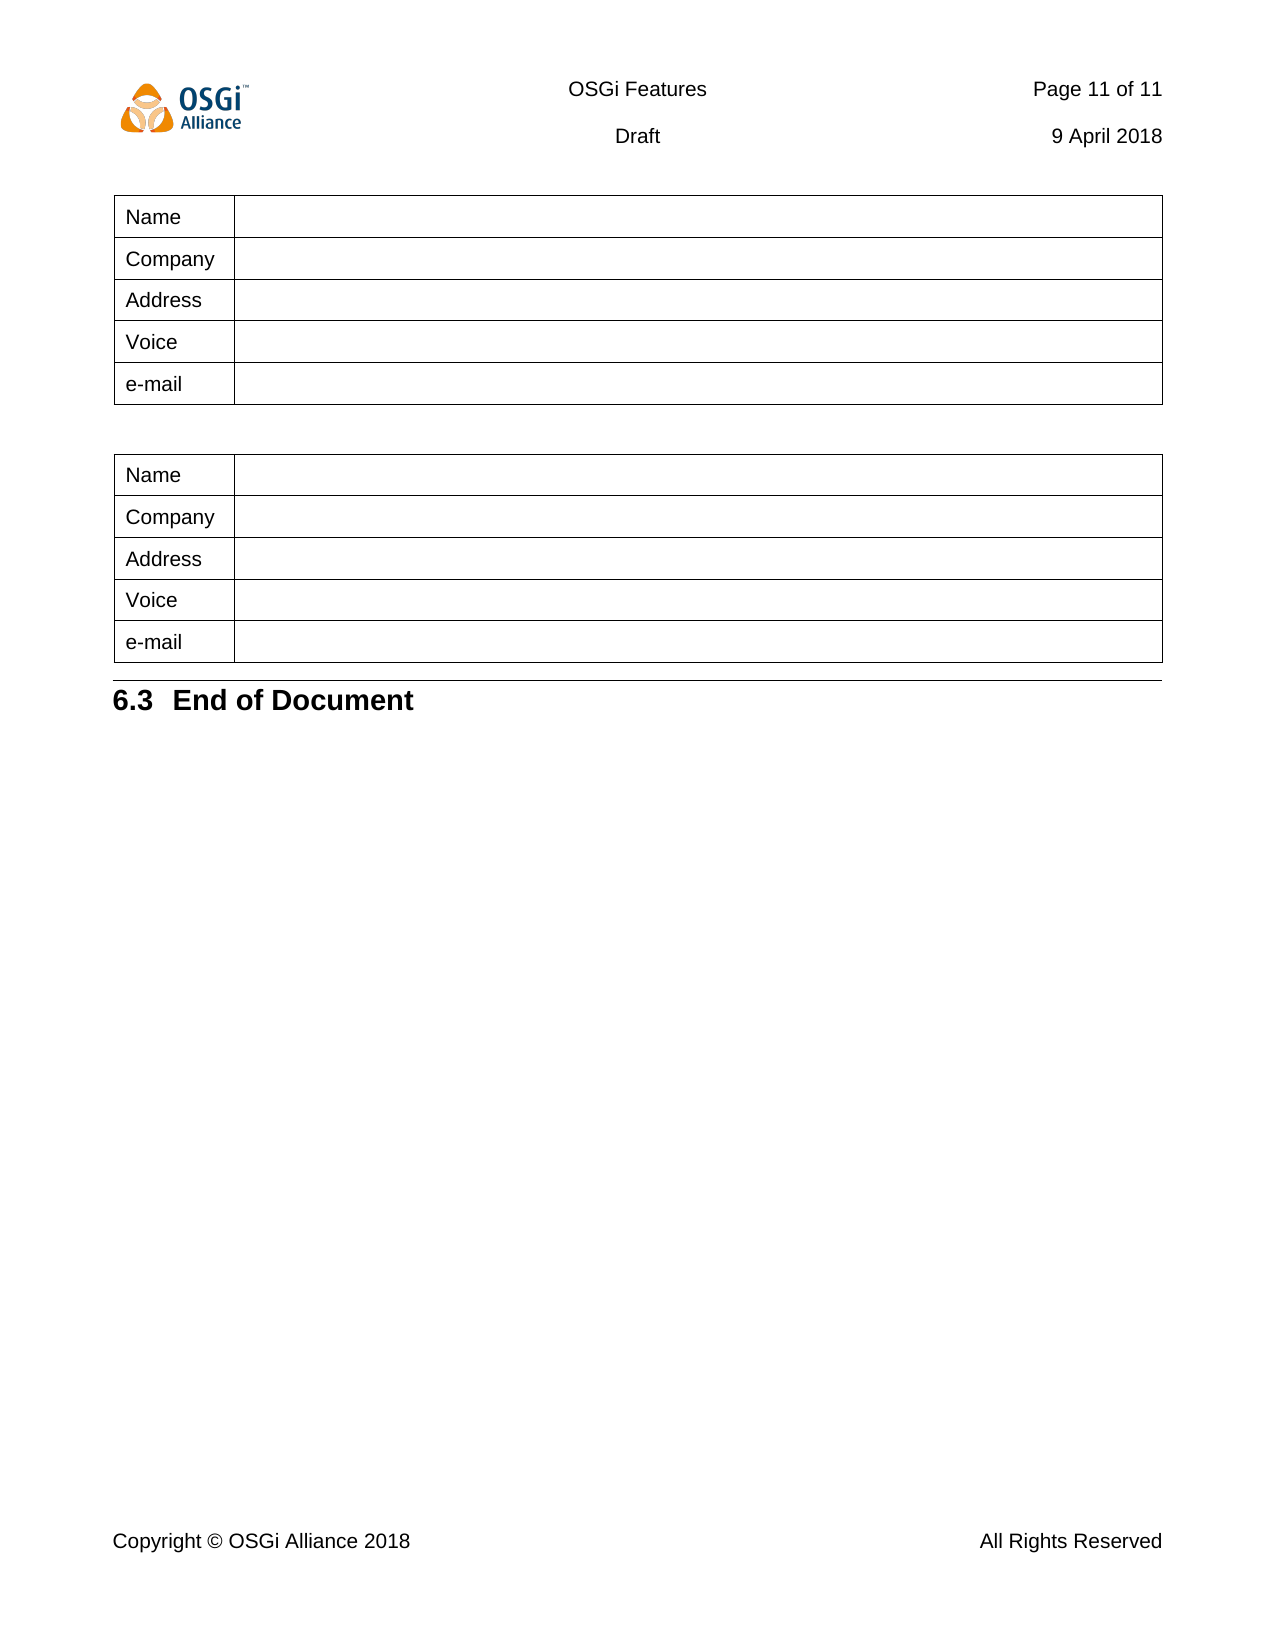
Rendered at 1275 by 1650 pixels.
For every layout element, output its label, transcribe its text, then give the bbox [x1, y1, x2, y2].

table_cell [235, 238, 1162, 279]
table_cell Company [115, 238, 234, 279]
table_cell Voice [115, 580, 234, 620]
table_cell Address [115, 538, 234, 579]
table_cell e-mail [115, 621, 234, 662]
table_cell [235, 496, 1162, 537]
table_cell [235, 280, 1162, 320]
table_cell e-mail [115, 363, 234, 404]
picture [113, 76, 257, 140]
table_cell Voice [115, 321, 234, 362]
table_cell [235, 321, 1162, 362]
table_cell [235, 580, 1162, 620]
table_header [235, 196, 1162, 237]
table_cell Company [115, 496, 234, 537]
table_header Name [115, 196, 234, 237]
subtitle End of Document [112, 681, 1162, 716]
table_cell [235, 363, 1162, 404]
table_header Name [115, 455, 234, 495]
table_cell [235, 538, 1162, 579]
table_header [235, 455, 1162, 495]
table_cell Address [115, 280, 234, 320]
table_cell [235, 621, 1162, 662]
